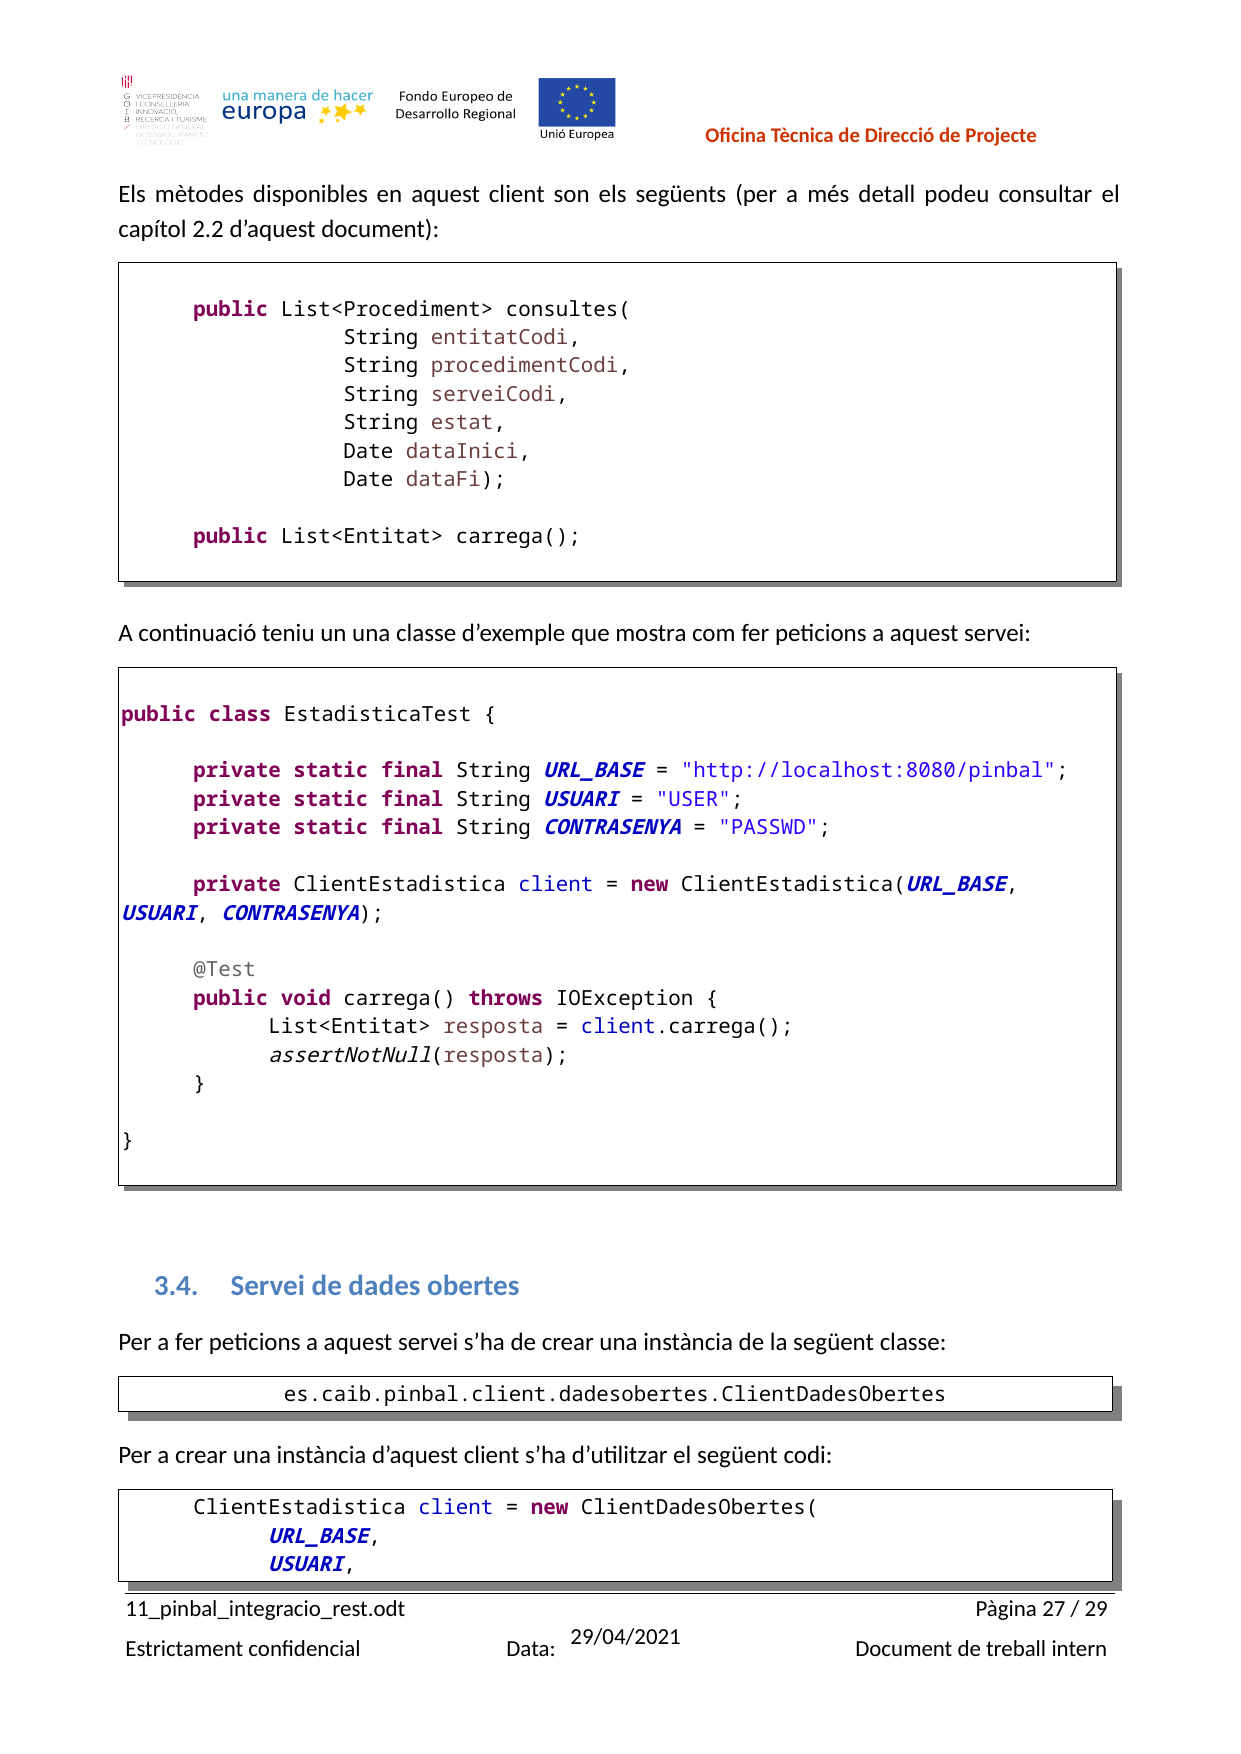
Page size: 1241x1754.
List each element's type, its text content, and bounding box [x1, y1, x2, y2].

text private static final String CONTRASENYA = "PASSWD"; [119, 809, 1116, 841]
text String entitatCodi, [119, 319, 1116, 348]
text String procedimentCodi, [119, 348, 1116, 376]
text A continuació teniu un una classe d’exemple que mostra com fer peticions a aquest servei: [118, 618, 1122, 648]
text List<Entitat> resposta = client.carrega(); [119, 1008, 1116, 1037]
text public void carrega() throws IOException { [119, 980, 1116, 1008]
text } [119, 1065, 1116, 1097]
text Date dataFi); [119, 461, 1116, 493]
text URL_BASE, [119, 1518, 1112, 1546]
text private static final String URL_BASE = "http://localhost:8080/pinbal"; [119, 752, 1116, 781]
text es.caib.pinbal.client.dadesobertes.ClientDadesObertes [119, 1377, 1112, 1411]
subtitle Servei de dades obertes [153, 1267, 1122, 1303]
text Per a fer peticions a aquest servei s’ha de crear una instància de la següent classe: [118, 1326, 1122, 1357]
text Els mètodes disponibles en aquest client son els següents (per a més detall podeu consultar el capítol 2.2 d’aquest document): [118, 178, 1122, 243]
text USUARI, [119, 1546, 1112, 1581]
picture [219, 73, 621, 147]
text private ClientEstadistica client = new ClientEstadistica(URL_BASE, USUARI, CONTRASENYA); [119, 866, 1116, 926]
text public List<Entitat> carrega(); [119, 518, 1116, 550]
text private static final String USUARI = "USER"; [119, 781, 1116, 809]
text String serveiCodi, [119, 376, 1116, 404]
text Per a crear una instància d’aquest client s’ha d’utilitzar el següent codi: [118, 1440, 1122, 1470]
text public List<Procediment> consultes( [119, 291, 1116, 319]
text Date dataInici, [119, 433, 1116, 461]
text } [119, 1122, 1116, 1154]
text assertNotNull(resposta); [119, 1037, 1116, 1065]
text ClientEstadistica client = new ClientDadesObertes( [119, 1490, 1112, 1518]
text public class EstadisticaTest { [119, 696, 1116, 727]
text @Test [119, 952, 1116, 980]
text String estat, [119, 404, 1116, 433]
picture [118, 73, 213, 147]
